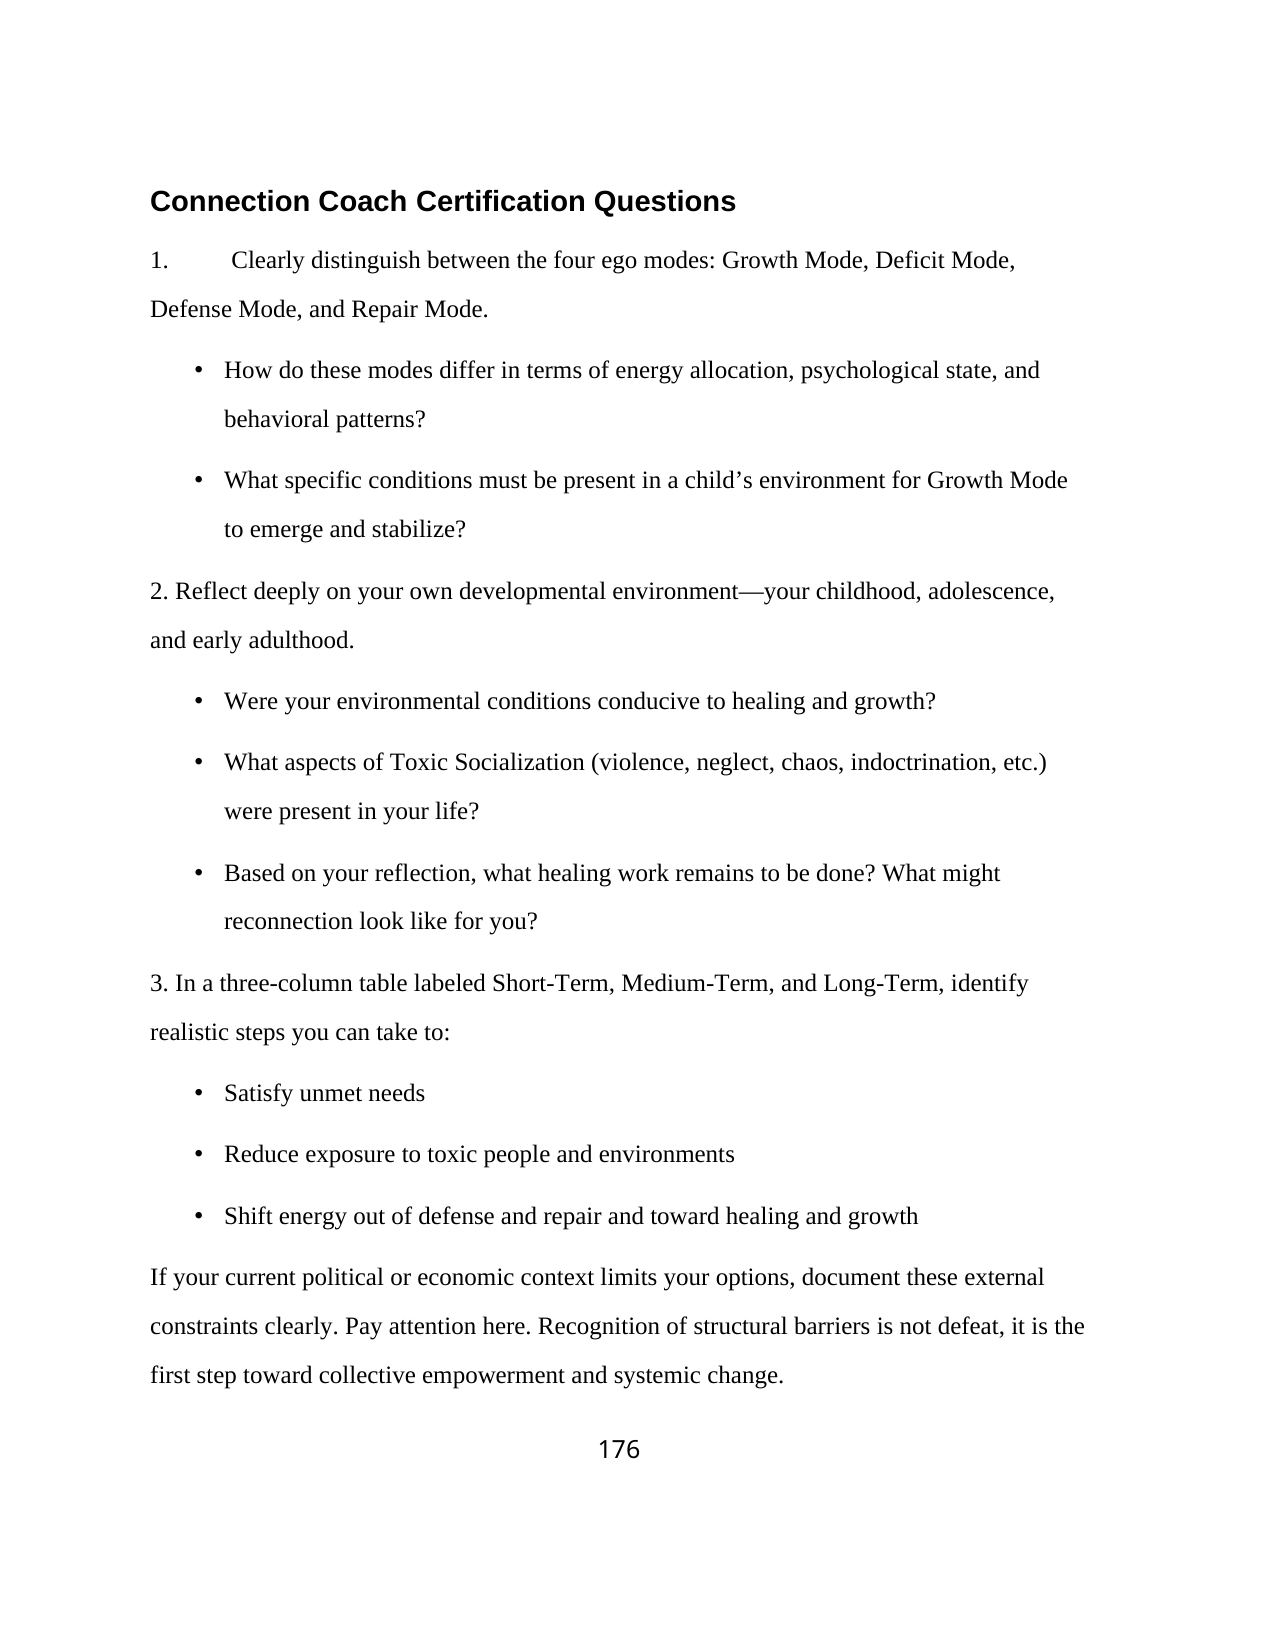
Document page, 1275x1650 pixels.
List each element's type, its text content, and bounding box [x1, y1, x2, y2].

list Based on your reflection, what healing work remains to be done? What might reconnection look like for you? [194, 858, 1087, 935]
list Were your environmental conditions conducive to healing and growth? [194, 686, 1087, 715]
text 3. In a three-column table labeled Short-Term, Medium-Term, and Long-Term, identify realistic steps you can take to: [150, 968, 1087, 1045]
list Shift energy out of defense and repair and toward healing and growth [194, 1201, 1087, 1229]
text 2. Reflect deeply on your own developmental environment—your childhood, adolescence, and early adulthood. [150, 576, 1087, 653]
list Clearly distinguish between the four ego modes: Growth Mode, Deficit Mode, Defense Mode, and Repair Mode. [150, 245, 1087, 323]
list What specific conditions must be present in a child’s environment for Growth Mode to emerge and stabilize? [194, 466, 1087, 543]
list Reduce exposure to toxic people and environments [194, 1139, 1087, 1168]
list How do these modes differ in terms of energy allocation, psychological state, and behavioral patterns? [194, 355, 1087, 433]
list Satisfy unmet needs [194, 1078, 1087, 1107]
list What aspects of Toxic Socialization (violence, neglect, chaos, indoctrination, etc.) were present in your life? [194, 747, 1087, 825]
subtitle Connection Coach Certification Questions [150, 184, 1087, 218]
text If your current political or economic context limits your options, document these external constraints clearly. Pay attention here. Recognition of structural barriers is not defeat, it is the first step toward collective empowerment and systemic change. [150, 1262, 1087, 1388]
